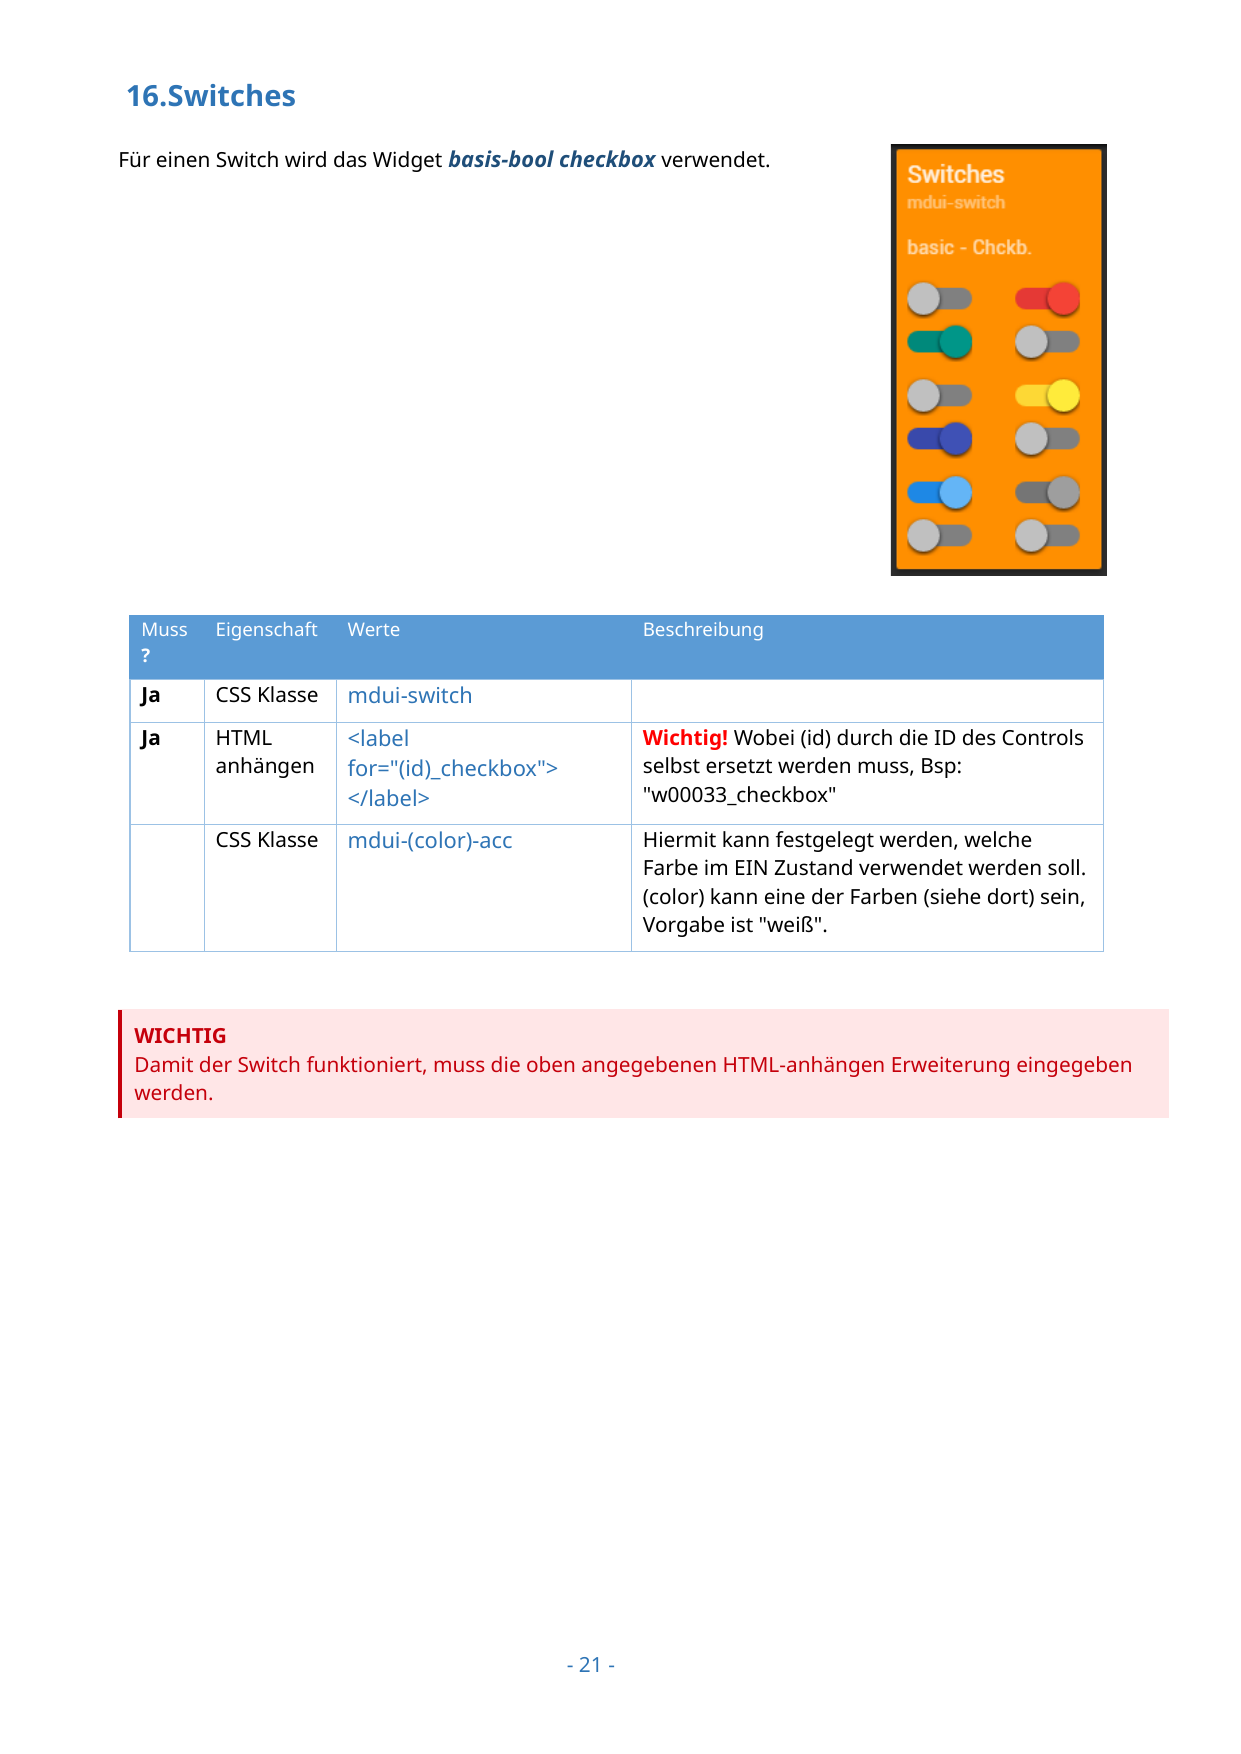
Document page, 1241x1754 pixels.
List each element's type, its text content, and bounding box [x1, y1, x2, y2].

table_header [1107, 144, 1123, 575]
table_cell <label for="(id)_checkbox"> </label> [337, 723, 631, 824]
table_cell HTML anhängen [205, 723, 336, 824]
table_header Beschreibung [631, 616, 1103, 679]
table_cell Hiermit kann festgelegt werden, welche Farbe im EIN Zustand verwendet werden soll. (color) kann eine der Farben (siehe dort) sein, Vorgabe ist "weiß". [632, 825, 1103, 951]
text WICHTIG Damit der Switch funktioniert, muss die oben angegebenen HTML-anhängen Erweiterung eingegeben werden. [118, 1009, 1169, 1118]
subtitle Switches [118, 75, 1169, 115]
table_cell mdui-switch [337, 680, 631, 722]
table_cell mdui-(color)-acc [337, 825, 631, 951]
table_cell Ja [131, 680, 204, 722]
table_header [885, 144, 890, 575]
table_cell Wichtig! Wobei (id) durch die ID des Controls selbst ersetzt werden muss, Bsp: "w00033_checkbox" [632, 723, 1103, 824]
table_cell Ja [131, 723, 204, 824]
table_cell [632, 680, 1103, 722]
table_cell [131, 825, 204, 951]
table_cell CSS Klasse [205, 825, 336, 951]
table_header Muss? [131, 616, 204, 679]
table_cell CSS Klasse [205, 680, 336, 722]
table_header Eigenschaft [204, 616, 336, 679]
table_header Werte [336, 616, 631, 679]
table_header Für einen Switch wird das Widget basis-bool checkbox verwendet. [118, 144, 885, 575]
picture [890, 144, 1107, 576]
